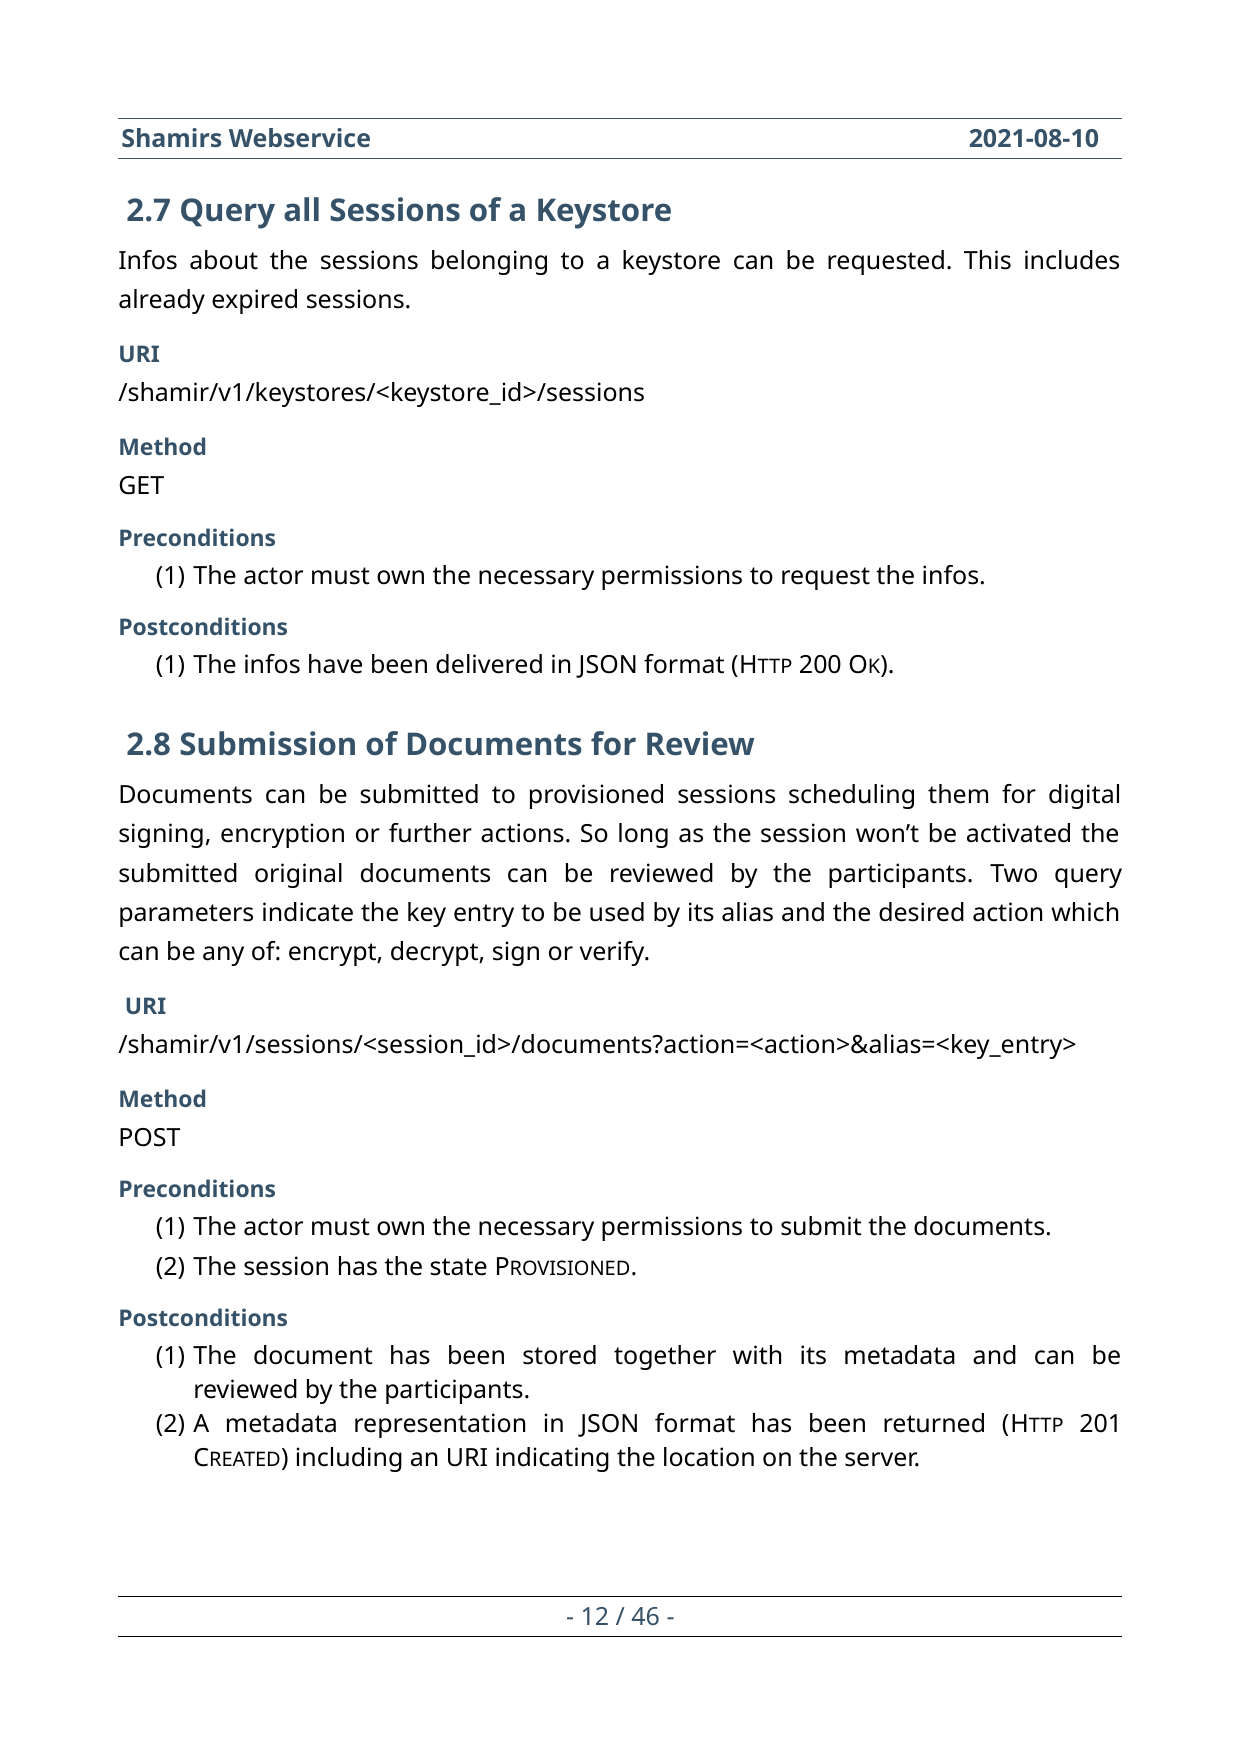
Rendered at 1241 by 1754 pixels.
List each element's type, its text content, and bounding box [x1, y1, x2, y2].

text Method [118, 1080, 1122, 1114]
text /shamir/v1/keystores/<keystore_id>/sessions [118, 375, 1122, 409]
list The actor must own the necessary permissions to request the infos. [156, 557, 1122, 592]
text URI [118, 987, 1122, 1021]
text Postconditions [118, 611, 1122, 642]
list The session has the state Provisioned. [156, 1248, 1122, 1282]
text GET [118, 468, 1122, 502]
text Method [118, 429, 1122, 463]
list The infos have been delivered in JSON format (Http 200 Ok). [156, 647, 1122, 681]
text Postconditions [118, 1302, 1122, 1333]
list The actor must own the necessary permissions to submit the documents. [156, 1209, 1122, 1243]
text Documents can be submitted to provisioned sessions scheduling them for digital signing, encryption or further actions. So long as the session won’t be activated the submitted original documents can be reviewed by the participants. Two query parameters indicate the key entry to be used by its alias and the desired action which can be any of: encrypt, decrypt, sign or verify. [118, 777, 1122, 968]
subtitle Query all Sessions of a Keystore [118, 188, 1122, 230]
subtitle Submission of Documents for Review [118, 722, 1122, 764]
text URI [118, 336, 1122, 370]
list The document has been stored together with its metadata and can be reviewed by the participants. [156, 1338, 1122, 1406]
list A metadata representation in JSON format has been returned (Http 201 Created) including an URI indicating the location on the server. [156, 1406, 1122, 1474]
text /shamir/v1/sessions/<session_id>/documents?action=<action>&alias=<key_entry> [118, 1026, 1122, 1061]
text POST [118, 1119, 1122, 1153]
text Infos about the sessions belonging to a keystore can be requested. This includes already expired sessions. [118, 243, 1122, 316]
text Preconditions [118, 1173, 1122, 1204]
text Preconditions [118, 522, 1122, 553]
